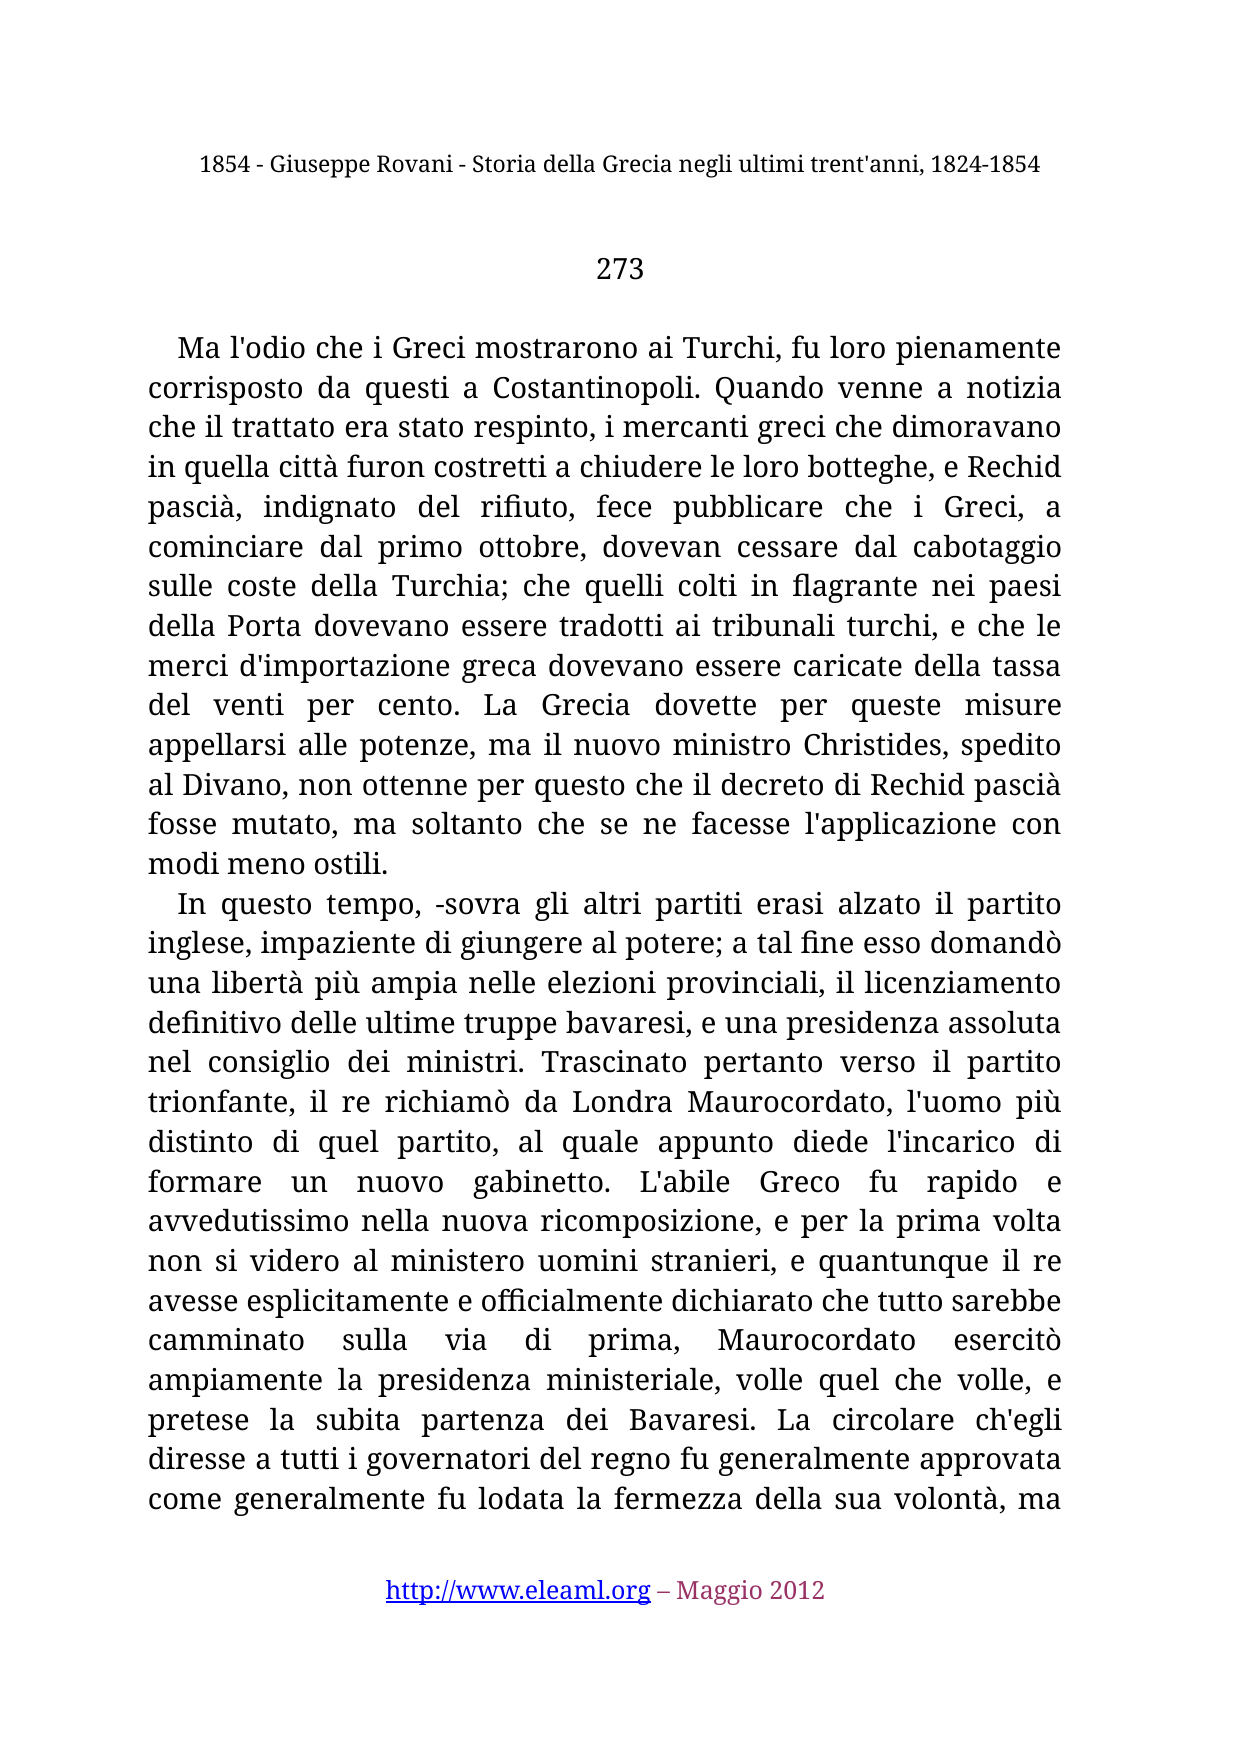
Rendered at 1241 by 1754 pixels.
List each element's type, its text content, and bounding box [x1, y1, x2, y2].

text In questo tempo, -sovra gli altri partiti erasi alzato il partito inglese, impaziente di giungere al potere; a tal fine esso domandò una libertà più ampia nelle elezioni provinciali, il licenziamento definitivo delle ultime truppe bavaresi, e una presidenza assoluta nel consiglio dei ministri. Trascinato pertanto verso il partito trionfante, il re richiamò da Londra Maurocordato, l'uomo più distinto di quel partito, al quale appunto diede l'incarico di formare un nuovo gabinetto. L'abile Greco fu rapido e avvedutissimo nella nuova ricomposizione, e per la prima volta non si videro al ministero uomini stranieri, e quantunque il re avesse esplicitamente e officialmente dichiarato che tutto sarebbe camminato sulla via di prima, Maurocordato esercitò ampiamente la presidenza ministeriale, volle quel che volle, e pretese la subita partenza dei Bavaresi. La circolare ch'egli diresse a tutti i governatori del regno fu generalmente approvata come generalmente fu lodata la fermezza della sua volontà, ma [148, 883, 1063, 1518]
text Ma l'odio che i Greci mostrarono ai Turchi, fu loro pienamente corrisposto da questi a Costantinopoli. Quando venne a notizia che il trattato era stato respinto, i mercanti greci che dimoravano in quella città furon costretti a chiudere le loro botteghe, e Rechid pascià, indignato del rifiuto, fece pubblicare che i Greci, a cominciare dal primo ottobre, dovevan cessare dal cabotaggio sulle coste della Turchia; che quelli colti in flagrante nei paesi della Porta dovevano essere tradotti ai tribunali turchi, e che le merci d'importazione greca dovevano essere caricate della tassa del venti per cento. La Grecia dovette per queste misure appellarsi alle potenze, ma il nuovo ministro Christides, spedito al Divano, non ottenne per questo che il decreto di Rechid pascià fosse mutato, ma soltanto che se ne facesse l'applicazione con modi meno ostili. [148, 327, 1063, 883]
text 273 [148, 248, 1063, 288]
